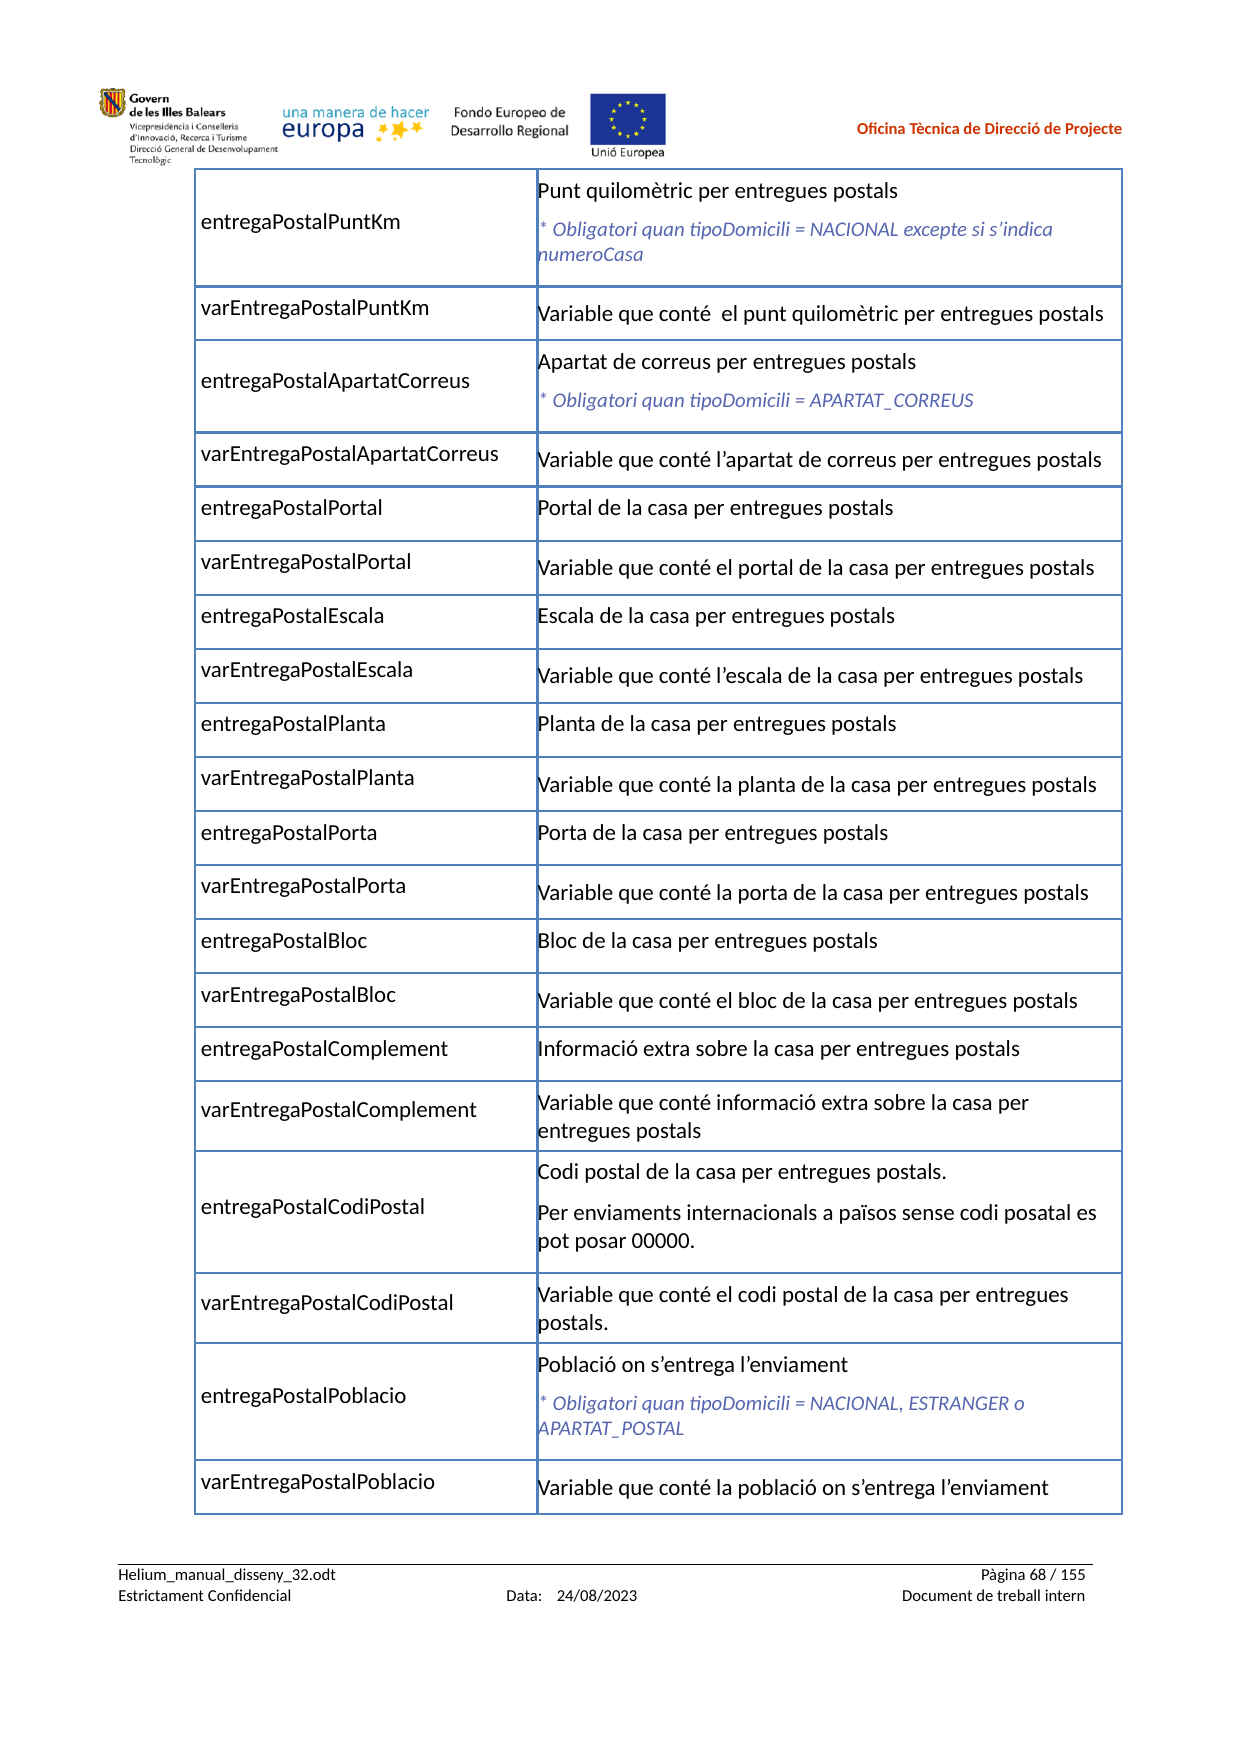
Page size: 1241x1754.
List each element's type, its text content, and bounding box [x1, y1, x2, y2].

table_cell entregaPostalComplement [196, 1028, 536, 1080]
table_cell Escala de la casa per entregues postals [539, 596, 1121, 648]
picture [99, 87, 668, 166]
table_cell varEntregaPostalPlanta [196, 758, 536, 810]
table_cell Informació extra sobre la casa per entregues postals [539, 1028, 1121, 1080]
table_cell entregaPostalEscala [196, 596, 536, 648]
table_cell Variable que conté l’apartat de correus per entregues postals [539, 434, 1121, 485]
table_cell entregaPostalPortal [196, 488, 536, 539]
table_cell varEntregaPostalPorta [196, 866, 536, 918]
table_cell Portal de la casa per entregues postals [539, 488, 1121, 539]
table_cell Apartat de correus per entregues postals * Obligatori quan tipoDomicili = APARTAT_CORREUS [539, 341, 1121, 431]
table_cell Població on s’entrega l’enviament * Obligatori quan tipoDomicili = NACIONAL, ESTRANGER o APARTAT_POSTAL [539, 1344, 1121, 1459]
table_cell entregaPostalPuntKm [196, 170, 536, 285]
table_cell Punt quilomètric per entregues postals * Obligatori quan tipoDomicili = NACIONAL excepte si s’indica numeroCasa [539, 170, 1121, 285]
table_cell varEntregaPostalPoblacio [196, 1461, 536, 1513]
table_cell varEntregaPostalApartatCorreus [196, 434, 536, 485]
table_cell entregaPostalApartatCorreus [196, 341, 536, 431]
table_cell Variable que conté el portal de la casa per entregues postals [539, 542, 1121, 593]
table_cell varEntregaPostalPortal [196, 542, 536, 593]
table_cell Variable que conté informació extra sobre la casa per entregues postals [539, 1082, 1121, 1150]
table_cell varEntregaPostalCodiPostal [196, 1274, 536, 1342]
table_cell varEntregaPostalEscala [196, 650, 536, 702]
table_cell entregaPostalCodiPostal [196, 1152, 536, 1272]
table_cell varEntregaPostalComplement [196, 1082, 536, 1150]
table_cell entregaPostalPlanta [196, 704, 536, 756]
table_cell Variable que conté la planta de la casa per entregues postals [539, 758, 1121, 810]
table_cell Bloc de la casa per entregues postals [539, 920, 1121, 972]
table_cell entregaPostalBloc [196, 920, 536, 972]
table_cell Codi postal de la casa per entregues postals. Per enviaments internacionals a països sense codi posatal es pot posar 00000. [539, 1152, 1121, 1272]
table_cell Variable que conté el punt quilomètric per entregues postals [539, 288, 1121, 339]
table_cell Variable que conté el codi postal de la casa per entregues postals. [539, 1274, 1121, 1342]
table_cell varEntregaPostalPuntKm [196, 288, 536, 339]
table_cell Variable que conté la població on s’entrega l’enviament [539, 1461, 1121, 1513]
table_cell entregaPostalPoblacio [196, 1344, 536, 1459]
table_cell varEntregaPostalBloc [196, 974, 536, 1026]
table_cell Variable que conté l’escala de la casa per entregues postals [539, 650, 1121, 702]
table_cell Planta de la casa per entregues postals [539, 704, 1121, 756]
table_cell entregaPostalPorta [196, 812, 536, 864]
table_cell Variable que conté la porta de la casa per entregues postals [539, 866, 1121, 918]
table_cell Porta de la casa per entregues postals [539, 812, 1121, 864]
table_cell Variable que conté el bloc de la casa per entregues postals [539, 974, 1121, 1026]
